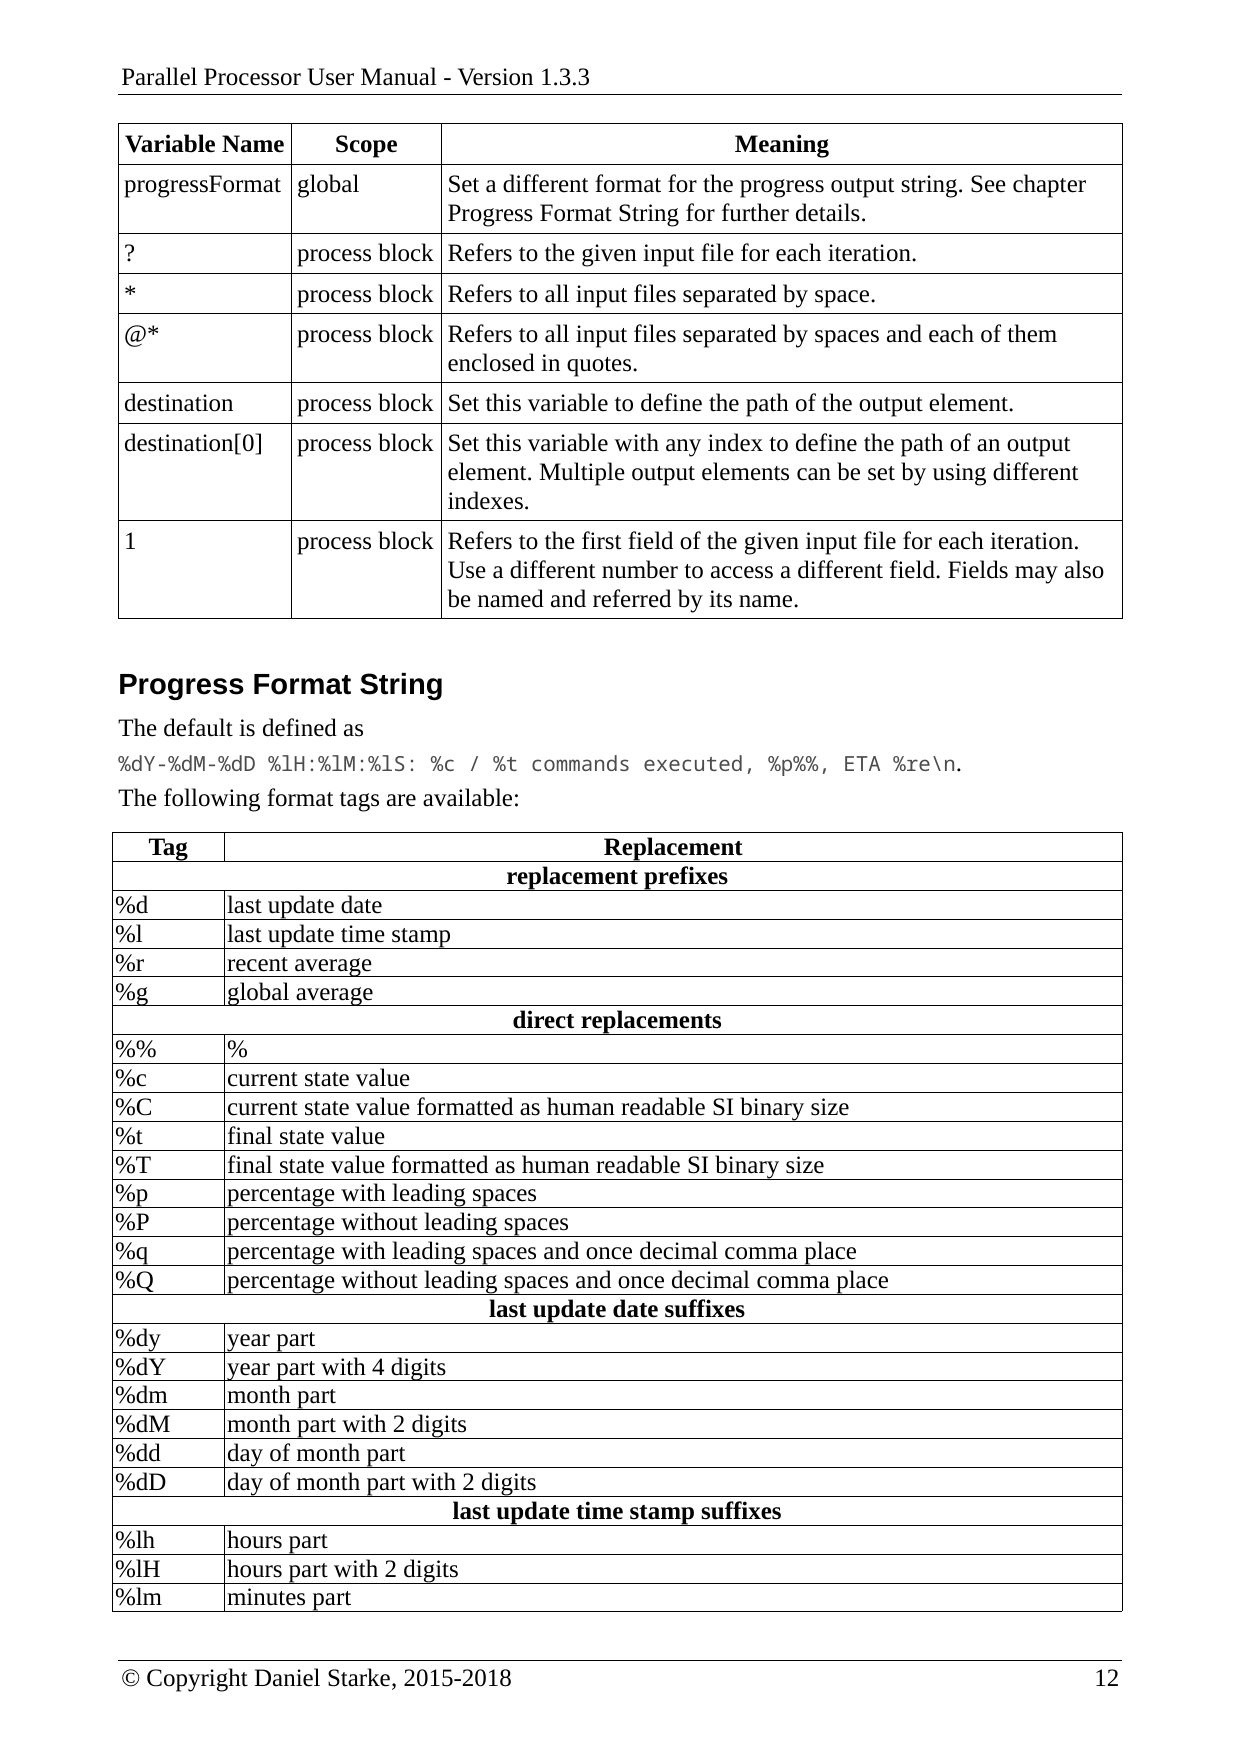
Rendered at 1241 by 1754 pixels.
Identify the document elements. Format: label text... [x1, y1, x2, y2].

table_cell Refers to the given input file for each iteration. [442, 234, 1122, 273]
table_cell %lH [113, 1555, 224, 1582]
table_cell day of month part with 2 digits [225, 1468, 1122, 1496]
table_cell %% [113, 1035, 224, 1063]
table_header Tag [113, 833, 224, 861]
table_cell * [119, 274, 291, 313]
table_cell last update time stamp suffixes [113, 1497, 1122, 1525]
table_cell Set this variable to define the path of the output element. [442, 383, 1122, 423]
table_cell direct replacements [113, 1006, 1122, 1034]
table_cell %t [113, 1122, 224, 1149]
table_cell %lh [113, 1526, 224, 1553]
table_cell year part with 4 digits [225, 1353, 1122, 1380]
table_cell %P [113, 1208, 224, 1236]
table_cell %p [113, 1180, 224, 1207]
table_cell %dM [113, 1410, 224, 1438]
table_cell day of month part [225, 1439, 1122, 1467]
table_cell month part with 2 digits [225, 1410, 1122, 1438]
table_cell last update time stamp [225, 920, 1122, 948]
table_cell %r [113, 949, 224, 976]
table_cell %dD [113, 1468, 224, 1496]
table_cell %dd [113, 1439, 224, 1467]
table_cell percentage with leading spaces and once decimal comma place [225, 1237, 1122, 1265]
table_cell ? [119, 234, 291, 273]
table_cell %dm [113, 1381, 224, 1409]
table_cell hours part with 2 digits [225, 1555, 1122, 1582]
table_cell current state value formatted as human readable SI binary size [225, 1093, 1122, 1121]
table_cell %C [113, 1093, 224, 1121]
table_cell %g [113, 977, 224, 1005]
table_cell process block [292, 424, 441, 520]
table_cell global average [225, 977, 1122, 1005]
table_cell Refers to all input files separated by space. [442, 274, 1122, 313]
table_cell progressFormat [119, 165, 291, 233]
table_cell final state value formatted as human readable SI binary size [225, 1151, 1122, 1178]
table_cell process block [292, 314, 441, 382]
table_cell last update date suffixes [113, 1295, 1122, 1323]
table_cell Set a different format for the progress output string. See chapter Progress Format String for further details. [442, 165, 1122, 233]
table_cell Refers to all input files separated by spaces and each of them enclosed in quotes. [442, 314, 1122, 382]
table_cell 1 [119, 521, 291, 618]
table_cell destination[0] [119, 424, 291, 520]
table_cell year part [225, 1324, 1122, 1352]
table_cell %dY [113, 1353, 224, 1380]
table_cell percentage without leading spaces and once decimal comma place [225, 1266, 1122, 1294]
table_cell global [292, 165, 441, 233]
table_cell %c [113, 1064, 224, 1092]
table_cell %d [113, 891, 224, 919]
table_cell %Q [113, 1266, 224, 1294]
table_cell month part [225, 1381, 1122, 1409]
table_header Replacement [225, 833, 1122, 861]
table_cell %q [113, 1237, 224, 1265]
table_cell process block [292, 521, 441, 618]
text Progress Format String [118, 667, 1122, 701]
table_cell destination [119, 383, 291, 423]
table_cell percentage with leading spaces [225, 1180, 1122, 1207]
table_cell Refers to the first field of the given input file for each iteration. Use a different number to access a different field. Fields may also be named and referred by its name. [442, 521, 1122, 618]
table_cell recent average [225, 949, 1122, 976]
table_header Variable Name [119, 124, 291, 163]
table_header Meaning [442, 124, 1122, 163]
table_cell process block [292, 274, 441, 313]
table_cell %l [113, 920, 224, 948]
table_cell replacement prefixes [113, 862, 1122, 890]
table_cell percentage without leading spaces [225, 1208, 1122, 1236]
table_cell final state value [225, 1122, 1122, 1149]
table_cell Set this variable with any index to define the path of an output element. Multiple output elements can be set by using different indexes. [442, 424, 1122, 520]
table_cell % [225, 1035, 1122, 1063]
table_cell current state value [225, 1064, 1122, 1092]
table_cell process block [292, 234, 441, 273]
table_cell %lm [113, 1584, 224, 1611]
table_cell minutes part [225, 1584, 1122, 1611]
table_cell hours part [225, 1526, 1122, 1553]
table_cell process block [292, 383, 441, 423]
table_cell @* [119, 314, 291, 382]
table_cell %T [113, 1151, 224, 1178]
table_cell last update date [225, 891, 1122, 919]
table_header Scope [292, 124, 441, 163]
table_cell %dy [113, 1324, 224, 1352]
text The default is defined as %dY-%dM-%dD %lH:%lM:%lS: %c / %t commands executed, %p%%, ETA %re\n. The following format tags are available: [118, 713, 1122, 812]
